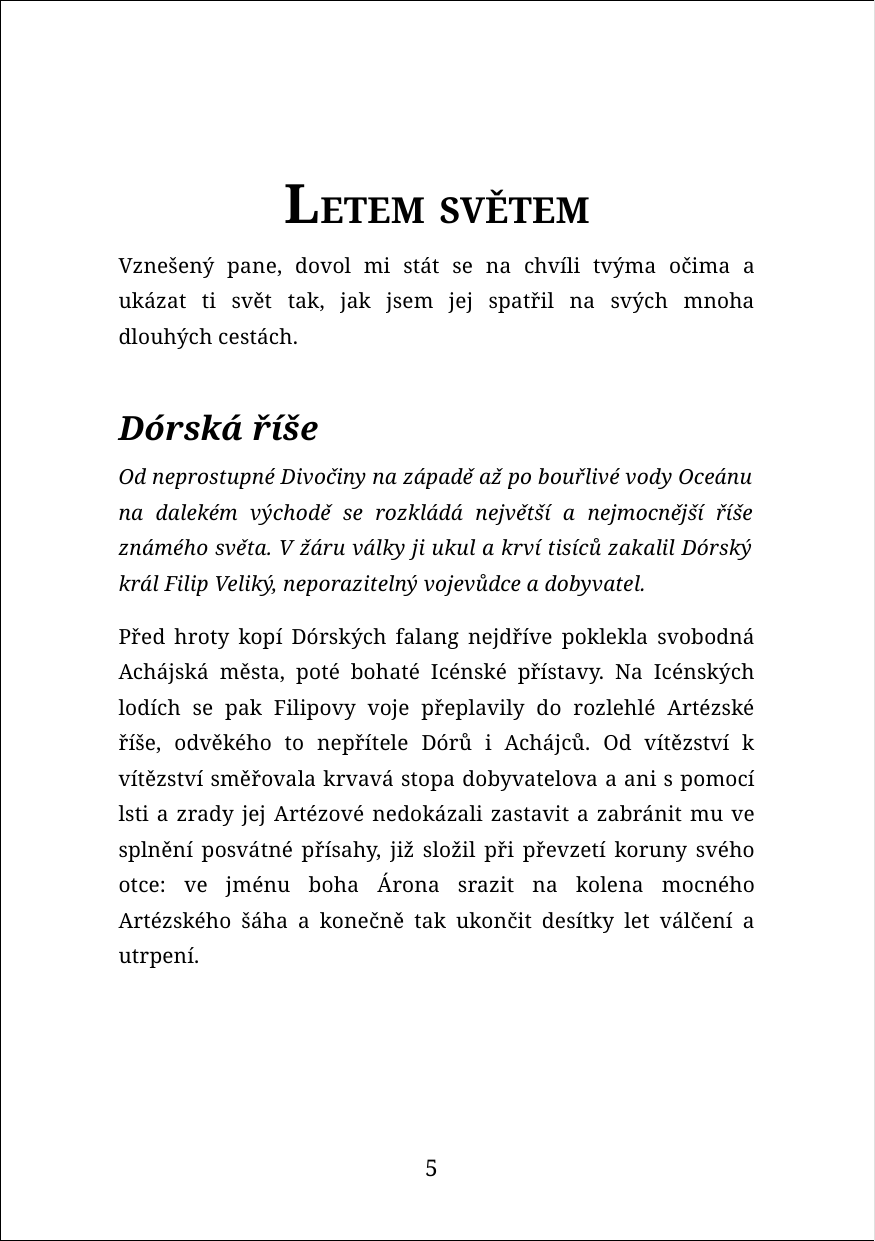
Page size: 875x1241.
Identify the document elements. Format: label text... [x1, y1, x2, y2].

text Vznešený pane, dovol mi stát se na chvíli tvýma očima a ukázat ti svět tak, jak jsem jej spatřil na svých mnoha dlouhých cestách. [118, 251, 756, 351]
text Od neprostupné Divočiny na západě až po bouřlivé vody Oceánu na dalekém východě se rozkládá největší a nejmocnější říše známého světa. V žáru války ji ukul a krví tisíců zakalil Dórský král Filip Veliký, neporazitelný vojevůdce a dobyvatel. [118, 462, 756, 597]
subtitle Letem světem [118, 166, 756, 239]
subtitle Dórská říše [118, 405, 756, 450]
text Před hroty kopí Dórských falang nejdříve poklekla svobodná Achájská města, poté bohaté Icénské přístavy. Na Icénských lodích se pak Filipovy voje přeplavily do rozlehlé Artézské říše, odvěkého to nepřítele Dórů i Achájců. Od vítězství k vítězství směřovala krvavá stopa dobyvatelova a ani s pomocí lsti a zrady jej Artézové nedokázali zastavit a zabránit mu ve splnění posvátné přísahy, již složil při převzetí koruny svého otce: ve jménu boha Árona srazit na kolena mocného Artézského šáha a konečně tak ukončit desítky let válčení a utrpení. [118, 622, 756, 970]
